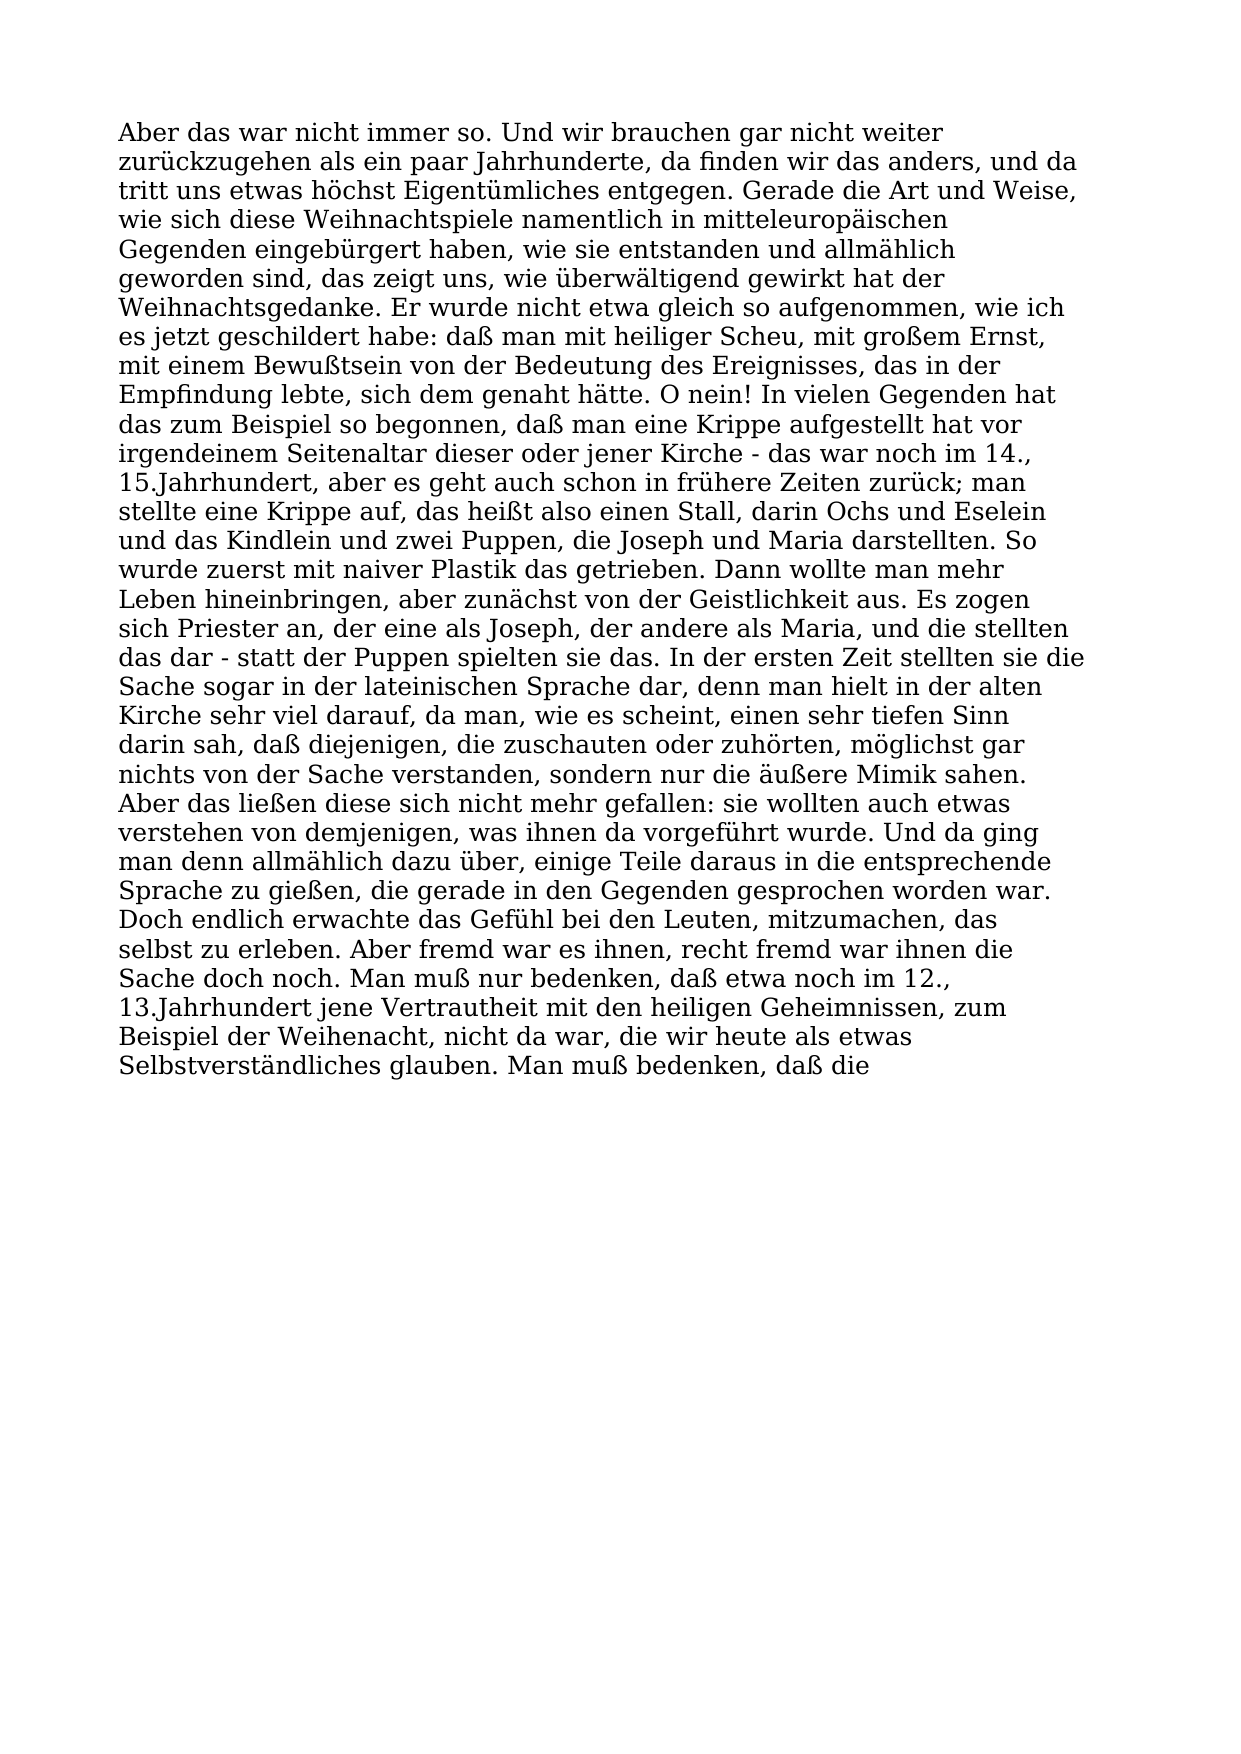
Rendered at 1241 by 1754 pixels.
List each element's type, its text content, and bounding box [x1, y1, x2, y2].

text Gegenden eingebürgert haben, wie sie entstanden und allmählich [118, 235, 1122, 264]
text und das Kindlein und zwei Puppen, die Joseph und Maria darstellten. So [118, 526, 1122, 556]
text nichts von der Sache verstanden, sondern nur die äußere Mimik sahen. [118, 760, 1122, 789]
text Sache sogar in der lateinischen Sprache dar, denn man hielt in der alten [118, 672, 1122, 701]
text 15.Jahrhundert, aber es geht auch schon in frühere Zeiten zurück; man [118, 468, 1122, 497]
text mit einem Bewußtsein von der Bedeutung des Ereignisses, das in der [118, 351, 1122, 381]
text selbst zu erleben. Aber fremd war es ihnen, recht fremd war ihnen die [118, 935, 1122, 964]
text es jetzt geschildert habe: daß man mit heiliger Scheu, mit großem Ernst, [118, 322, 1122, 351]
text irgendeinem Seitenaltar dieser oder jener Kirche - das war noch im 14., [118, 439, 1122, 468]
text Aber das war nicht immer so. Und wir brauchen gar nicht weiter [118, 118, 1122, 147]
text verstehen von demjenigen, was ihnen da vorgeführt wurde. Und da ging [118, 818, 1122, 847]
text Empfindung lebte, sich dem genaht hätte. O nein! In vielen Gegenden hat [118, 381, 1122, 410]
text wurde zuerst mit naiver Plastik das getrieben. Dann wollte man mehr [118, 556, 1122, 585]
text darin sah, daß diejenigen, die zuschauten oder zuhörten, möglichst gar [118, 731, 1122, 760]
text Leben hineinbringen, aber zunächst von der Geistlichkeit aus. Es zogen [118, 585, 1122, 614]
text Weihnachtsgedanke. Er wurde nicht etwa gleich so aufgenommen, wie ich [118, 293, 1122, 322]
text 13.Jahrhundert jene Vertrautheit mit den heiligen Geheimnissen, zum [118, 993, 1122, 1022]
text stellte eine Krippe auf, das heißt also einen Stall, darin Ochs und Eselein [118, 497, 1122, 526]
text man denn allmählich dazu über, einige Teile daraus in die entsprechende [118, 847, 1122, 876]
text Doch endlich erwachte das Gefühl bei den Leuten, mitzumachen, das [118, 906, 1122, 935]
text das zum Beispiel so begonnen, daß man eine Krippe aufgestellt hat vor [118, 410, 1122, 439]
text Kirche sehr viel darauf, da man, wie es scheint, einen sehr tiefen Sinn [118, 701, 1122, 731]
text geworden sind, das zeigt uns, wie überwältigend gewirkt hat der [118, 264, 1122, 293]
text Selbstverständliches glauben. Man muß bedenken, daß die [118, 1051, 1122, 1081]
text Sprache zu gießen, die gerade in den Gegenden gesprochen worden war. [118, 876, 1122, 906]
text wie sich diese Weihnachtspiele namentlich in mitteleuropäischen [118, 206, 1122, 235]
text Sache doch noch. Man muß nur bedenken, daß etwa noch im 12., [118, 964, 1122, 993]
text sich Priester an, der eine als Joseph, der andere als Maria, und die stellten [118, 614, 1122, 643]
text zurückzugehen als ein paar Jahrhunderte, da finden wir das anders, und da [118, 147, 1122, 176]
text das dar - statt der Puppen spielten sie das. In der ersten Zeit stellten sie die [118, 643, 1122, 672]
text Aber das ließen diese sich nicht mehr gefallen: sie wollten auch etwas [118, 789, 1122, 818]
text tritt uns etwas höchst Eigentümliches entgegen. Gerade die Art und Weise, [118, 176, 1122, 206]
text Beispiel der Weihenacht, nicht da war, die wir heute als etwas [118, 1022, 1122, 1051]
